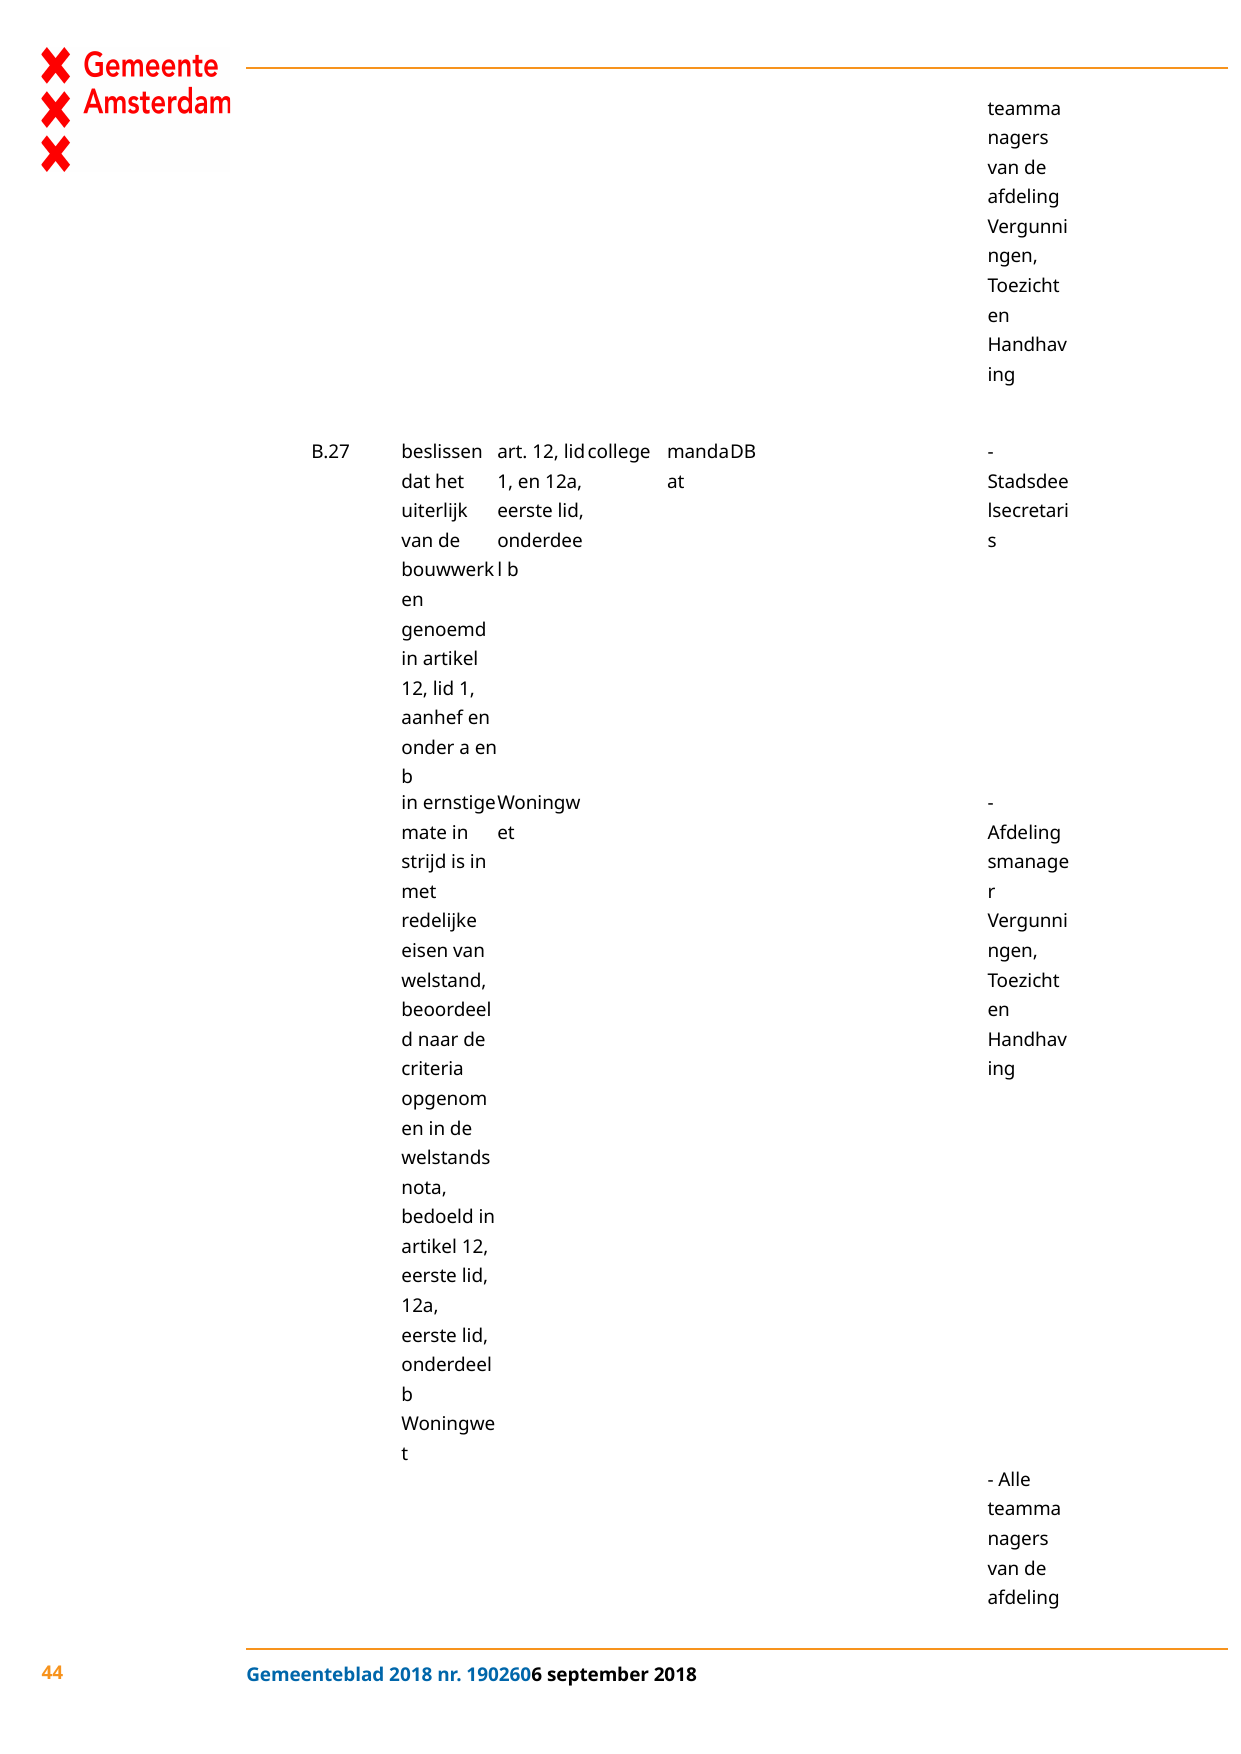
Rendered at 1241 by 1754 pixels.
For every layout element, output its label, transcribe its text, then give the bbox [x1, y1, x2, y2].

table_cell [667, 1466, 730, 1610]
table_cell [497, 413, 587, 438]
table_cell [248, 789, 311, 1466]
table_cell [311, 95, 401, 387]
table_cell Woningwet [497, 789, 587, 1466]
table_cell [588, 789, 667, 1466]
table_cell [878, 438, 987, 789]
table_cell [588, 387, 667, 412]
table_cell in ernstige mate in strijd is in met redelijke eisen van welstand, beoordeeld naar de criteria opgenomen in de welstandsnota, bedoeld in artikel 12, eerste lid, 12a, eerste lid, onderdeel b Woningwet [401, 789, 497, 1466]
table_cell [311, 387, 401, 412]
table_cell [878, 387, 987, 412]
table_cell [248, 95, 311, 387]
table_cell [667, 387, 730, 412]
table_cell [987, 387, 1069, 412]
table_cell [401, 1466, 497, 1610]
table_cell [401, 387, 497, 412]
table_cell [497, 387, 587, 412]
table_cell - Afdelingsmanager Vergunningen, Toezicht en Handhaving [987, 789, 1069, 1466]
table_cell DB [730, 438, 878, 789]
table_cell [730, 789, 878, 1466]
table_cell [1069, 387, 1152, 412]
table_cell - Alle teammanagers van de afdeling [987, 1466, 1069, 1610]
table_cell [667, 789, 730, 1466]
table_cell college [588, 438, 667, 789]
table_cell [588, 413, 667, 438]
table_cell [311, 789, 401, 1466]
table_cell [730, 387, 878, 412]
table_cell [878, 1466, 987, 1610]
table_cell [1069, 95, 1152, 387]
table_cell [730, 1466, 878, 1610]
table_cell [1069, 438, 1152, 789]
table_cell [730, 413, 878, 438]
table_cell [878, 413, 987, 438]
table_cell [248, 1466, 311, 1610]
table_cell [401, 413, 497, 438]
table_cell [401, 95, 497, 387]
table_cell [311, 413, 401, 438]
table_cell art. 12, lid 1, en 12a, eerste lid, onderdeel b [497, 438, 587, 789]
table_cell [311, 1466, 401, 1610]
table_cell [1069, 789, 1152, 1466]
table_cell beslissen dat het uiterlijk van de bouwwerken genoemd in artikel 12, lid 1, aanhef en onder a en b [401, 438, 497, 789]
table_cell teammanagers van de afdeling Vergunningen, Toezicht en Handhaving [987, 95, 1069, 387]
table_cell [497, 95, 587, 387]
table_cell [248, 438, 311, 789]
table_cell [987, 413, 1069, 438]
table_cell [878, 95, 987, 387]
table_cell [248, 413, 311, 438]
table_cell B.27 [311, 438, 401, 789]
table_cell [248, 387, 311, 412]
table_cell [588, 1466, 667, 1610]
table_cell [667, 413, 730, 438]
table_cell [730, 95, 878, 387]
table_cell mandaat [667, 438, 730, 789]
table_cell [667, 95, 730, 387]
picture [41, 47, 231, 172]
table_cell [588, 95, 667, 387]
table_cell [1069, 1466, 1152, 1610]
table_cell [878, 789, 987, 1466]
table_cell - Stadsdeelsecretaris [987, 438, 1069, 789]
table_cell [497, 1466, 587, 1610]
